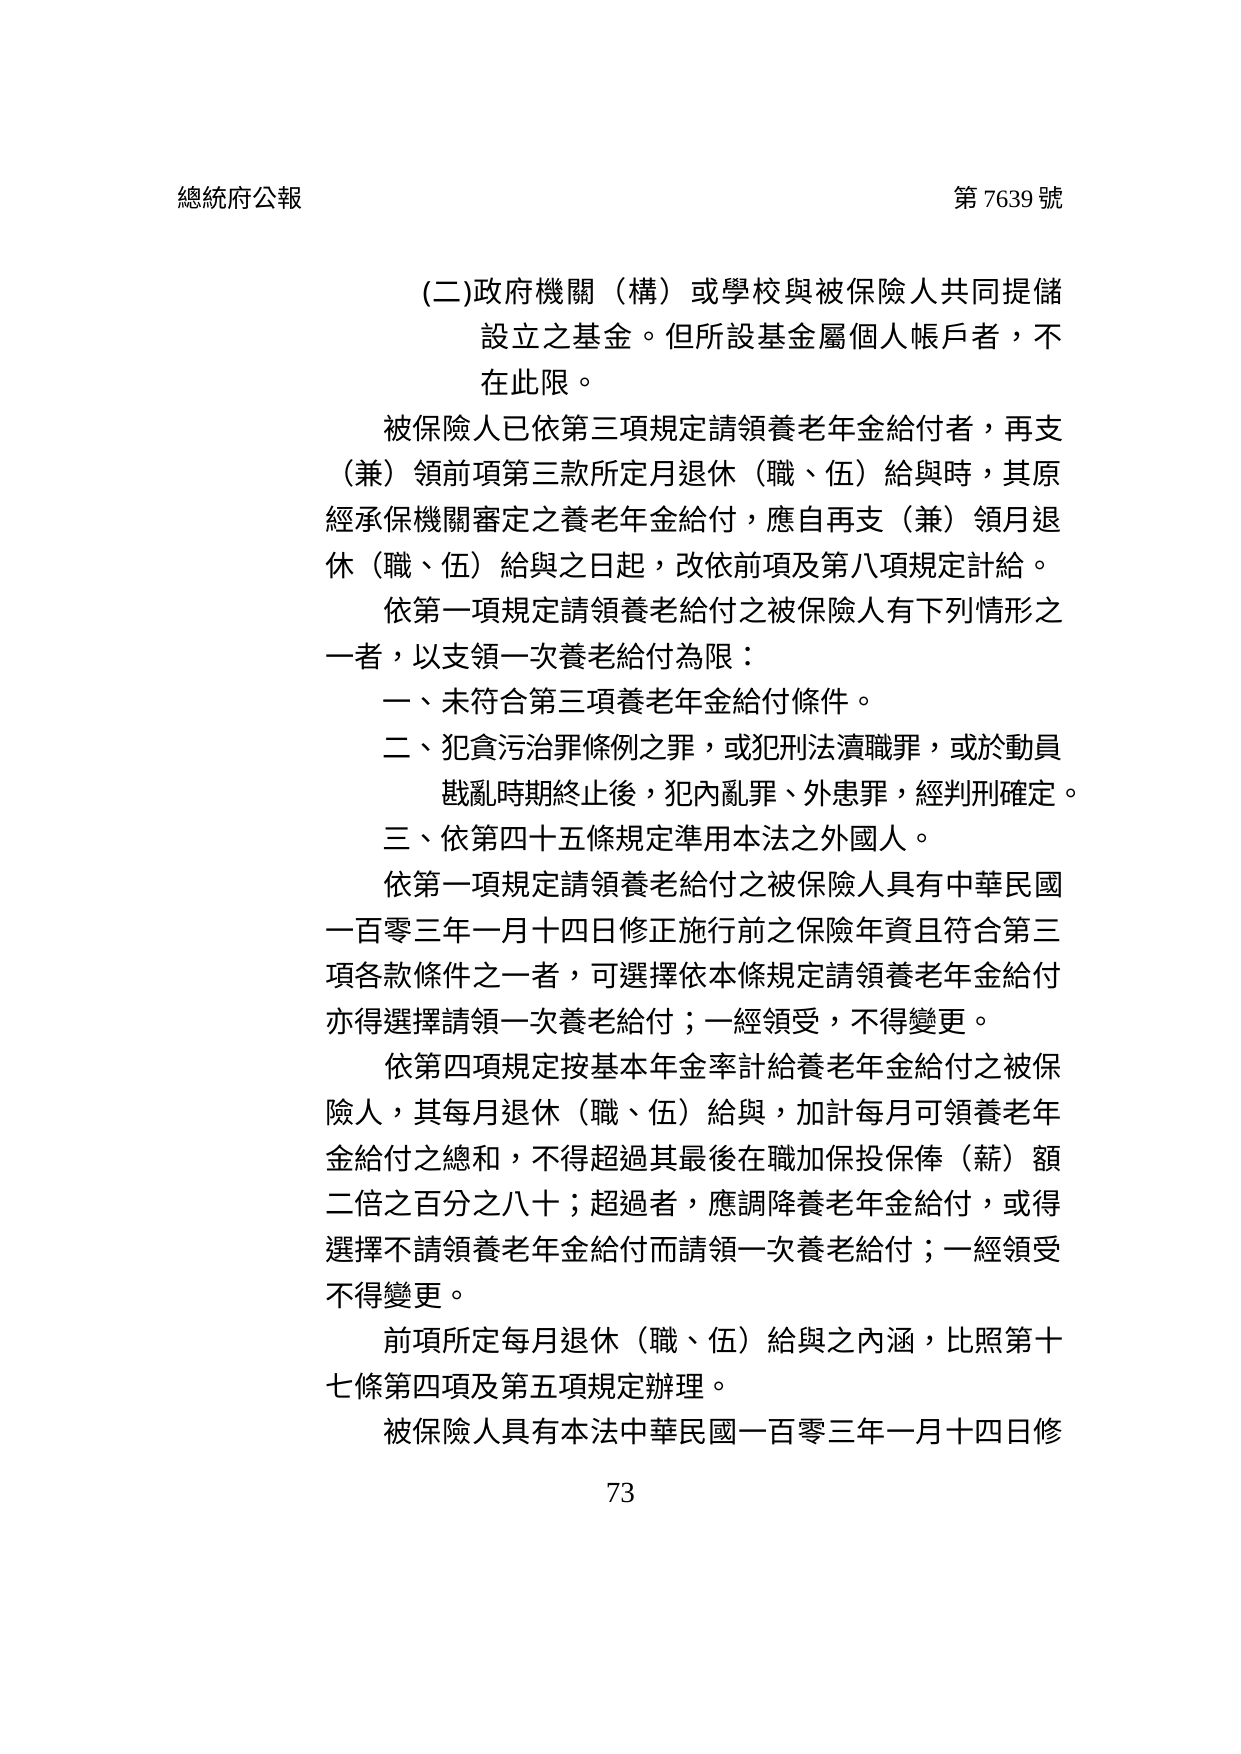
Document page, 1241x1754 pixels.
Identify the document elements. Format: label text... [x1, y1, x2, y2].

text 被保險人具有本法中華民國一百零三年一月十四日修 [325, 1406, 1063, 1452]
text 三、依第四十五條規定準用本法之外國人。 [382, 813, 1063, 859]
text 被保險人已依第三項規定請領養老年金給付者，再支（兼）領前項第三款所定月退休（職、伍）給與時，其原經承保機關審定之養老年金給付，應自再支（兼）領月退休（職、伍）給與之日起，改依前項及第八項規定計給。 [325, 403, 1063, 585]
text 前項所定每月退休（職、伍）給與之內涵，比照第十七條第四項及第五項規定辦理。 [325, 1315, 1063, 1406]
text 依第一項規定請領養老給付之被保險人有下列情形之一者，以支領一次養老給付為限： [325, 585, 1063, 676]
text 二、 犯貪污治罪條例之罪，或犯刑法瀆職罪，或於動員戡亂時期終止後，犯內亂罪、外患罪，經判刑確定。 [382, 722, 1063, 813]
text 依第四項規定按基本年金率計給養老年金給付之被保險人，其每月退休（職、伍）給與，加計每月可領養老年金給付之總和，不得超過其最後在職加保投保俸（薪）額二倍之百分之八十；超過者，應調降養老年金給付，或得選擇不請領養老年金給付而請領一次養老給付；一經領受，不得變更。 [325, 1041, 1063, 1315]
text 依第一項規定請領養老給付之被保險人具有中華民國一百零三年一月十四日修正施行前之保險年資且符合第三項各款條件之一者，可選擇依本條規定請領養老年金給付，亦得選擇請領一次養老給付；一經領受，不得變更。 [325, 859, 1063, 1041]
text 一、 未符合第三項養老年金給付條件。 [382, 676, 1063, 722]
text (二)政府機關（構）或學校與被保險人共同提儲設立之基金。但所設基金屬個人帳戶者，不在此限。 [422, 266, 1063, 403]
